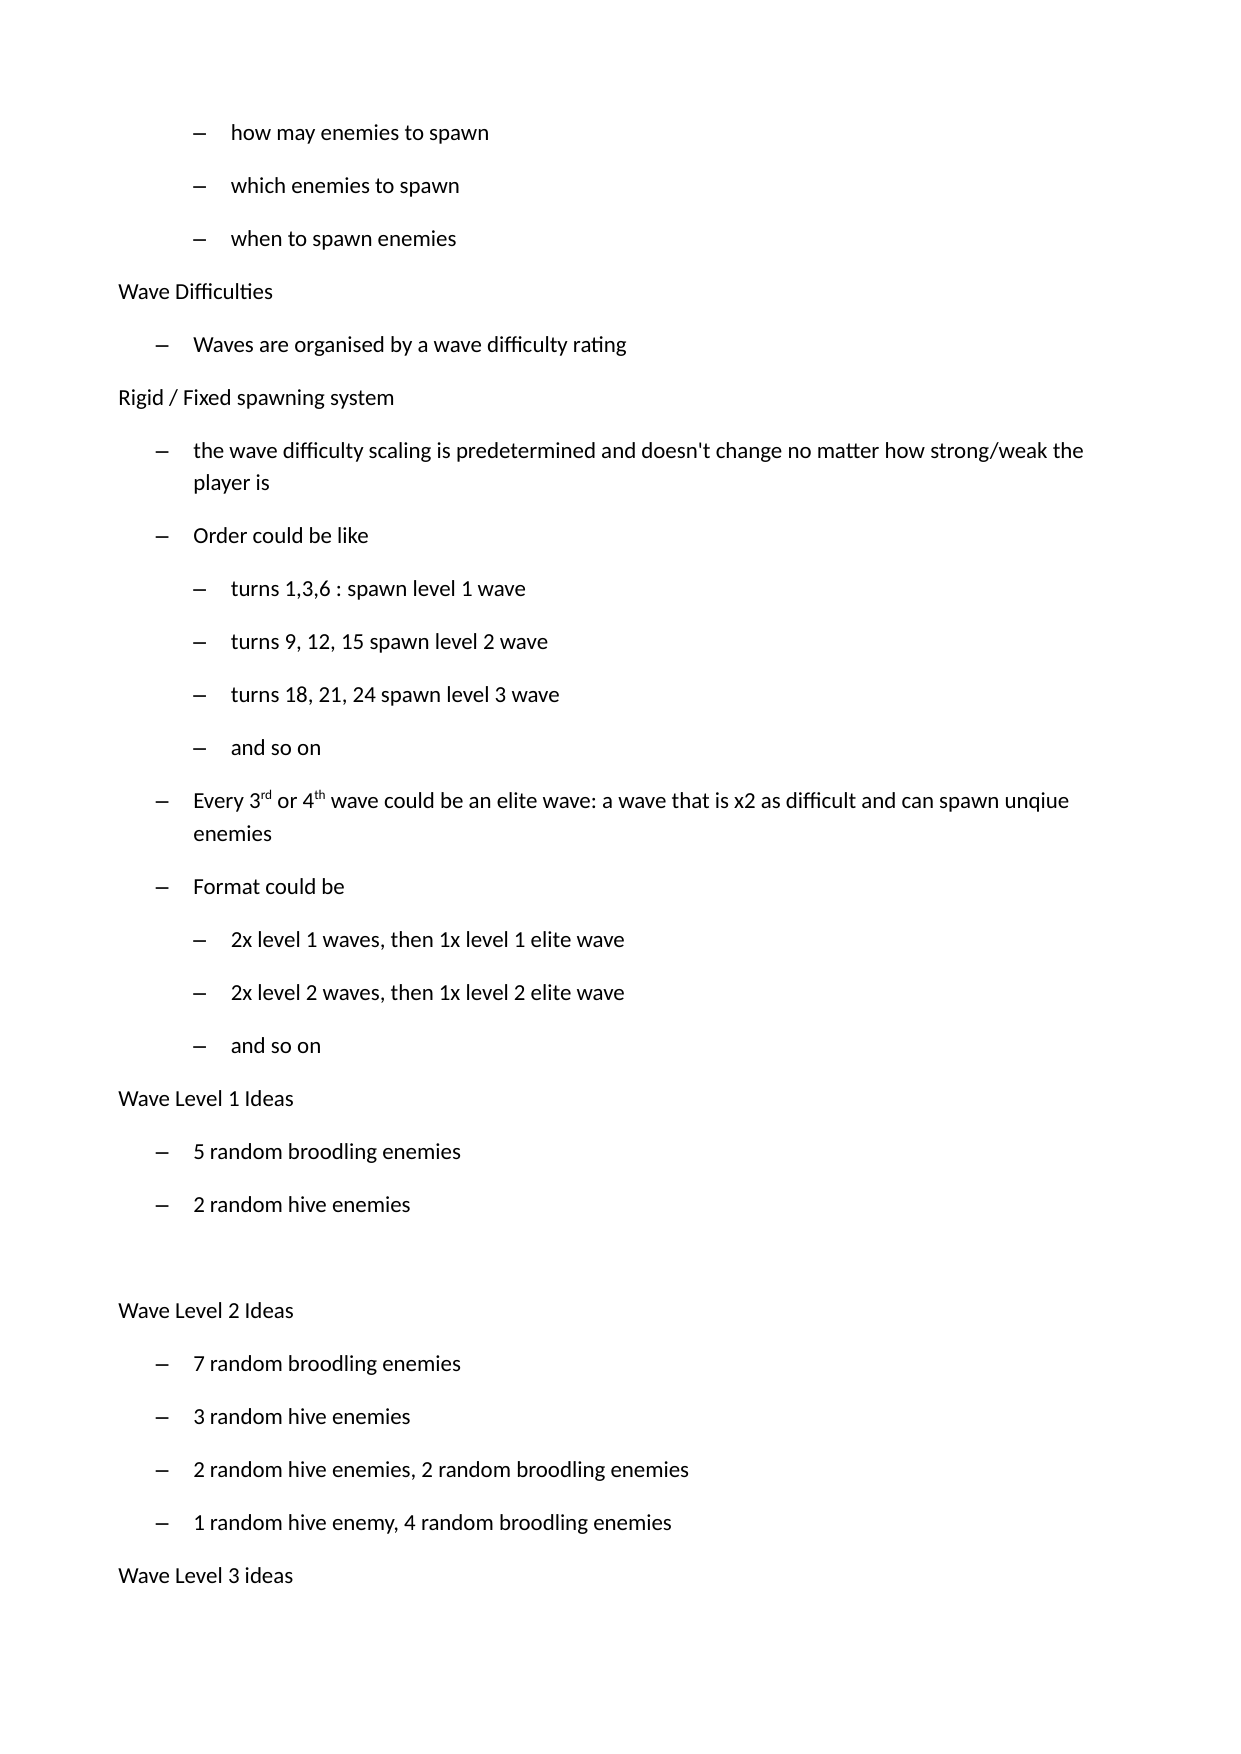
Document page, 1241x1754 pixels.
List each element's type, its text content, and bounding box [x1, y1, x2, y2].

text Wave Level 2 Ideas [118, 1296, 1122, 1324]
text Wave Difficulties [118, 277, 1122, 305]
list and so on [193, 733, 1122, 762]
list Order could be like [156, 521, 1122, 549]
list 1 random hive enemy, 4 random broodling enemies [156, 1508, 1122, 1536]
list how may enemies to spawn [193, 118, 1122, 146]
text Rigid / Fixed spawning system [118, 383, 1122, 411]
list turns 9, 12, 15 spawn level 2 wave [193, 627, 1122, 656]
list 3 random hive enemies [156, 1402, 1122, 1430]
list 2x level 2 waves, then 1x level 2 elite wave [193, 978, 1122, 1006]
list Format could be [156, 872, 1122, 900]
list 2x level 1 waves, then 1x level 1 elite wave [193, 925, 1122, 953]
text Wave Level 1 Ideas [118, 1084, 1122, 1112]
list when to spawn enemies [193, 224, 1122, 252]
list turns 1,3,6 : spawn level 1 wave [193, 574, 1122, 602]
list 5 random broodling enemies [156, 1137, 1122, 1165]
list 2 random hive enemies, 2 random broodling enemies [156, 1455, 1122, 1483]
list 2 random hive enemies [156, 1190, 1122, 1218]
list and so on [193, 1031, 1122, 1059]
list Waves are organised by a wave difficulty rating [156, 330, 1122, 358]
list Every 3rd or 4th wave could be an elite wave: a wave that is x2 as difficult and can spawn unqiue enemies [156, 787, 1122, 847]
list the wave difficulty scaling is predetermined and doesn't change no matter how strong/weak the player is [156, 436, 1122, 496]
list turns 18, 21, 24 spawn level 3 wave [193, 681, 1122, 708]
list 7 random broodling enemies [156, 1349, 1122, 1377]
list which enemies to spawn [193, 171, 1122, 199]
text Wave Level 3 ideas [118, 1561, 1122, 1589]
